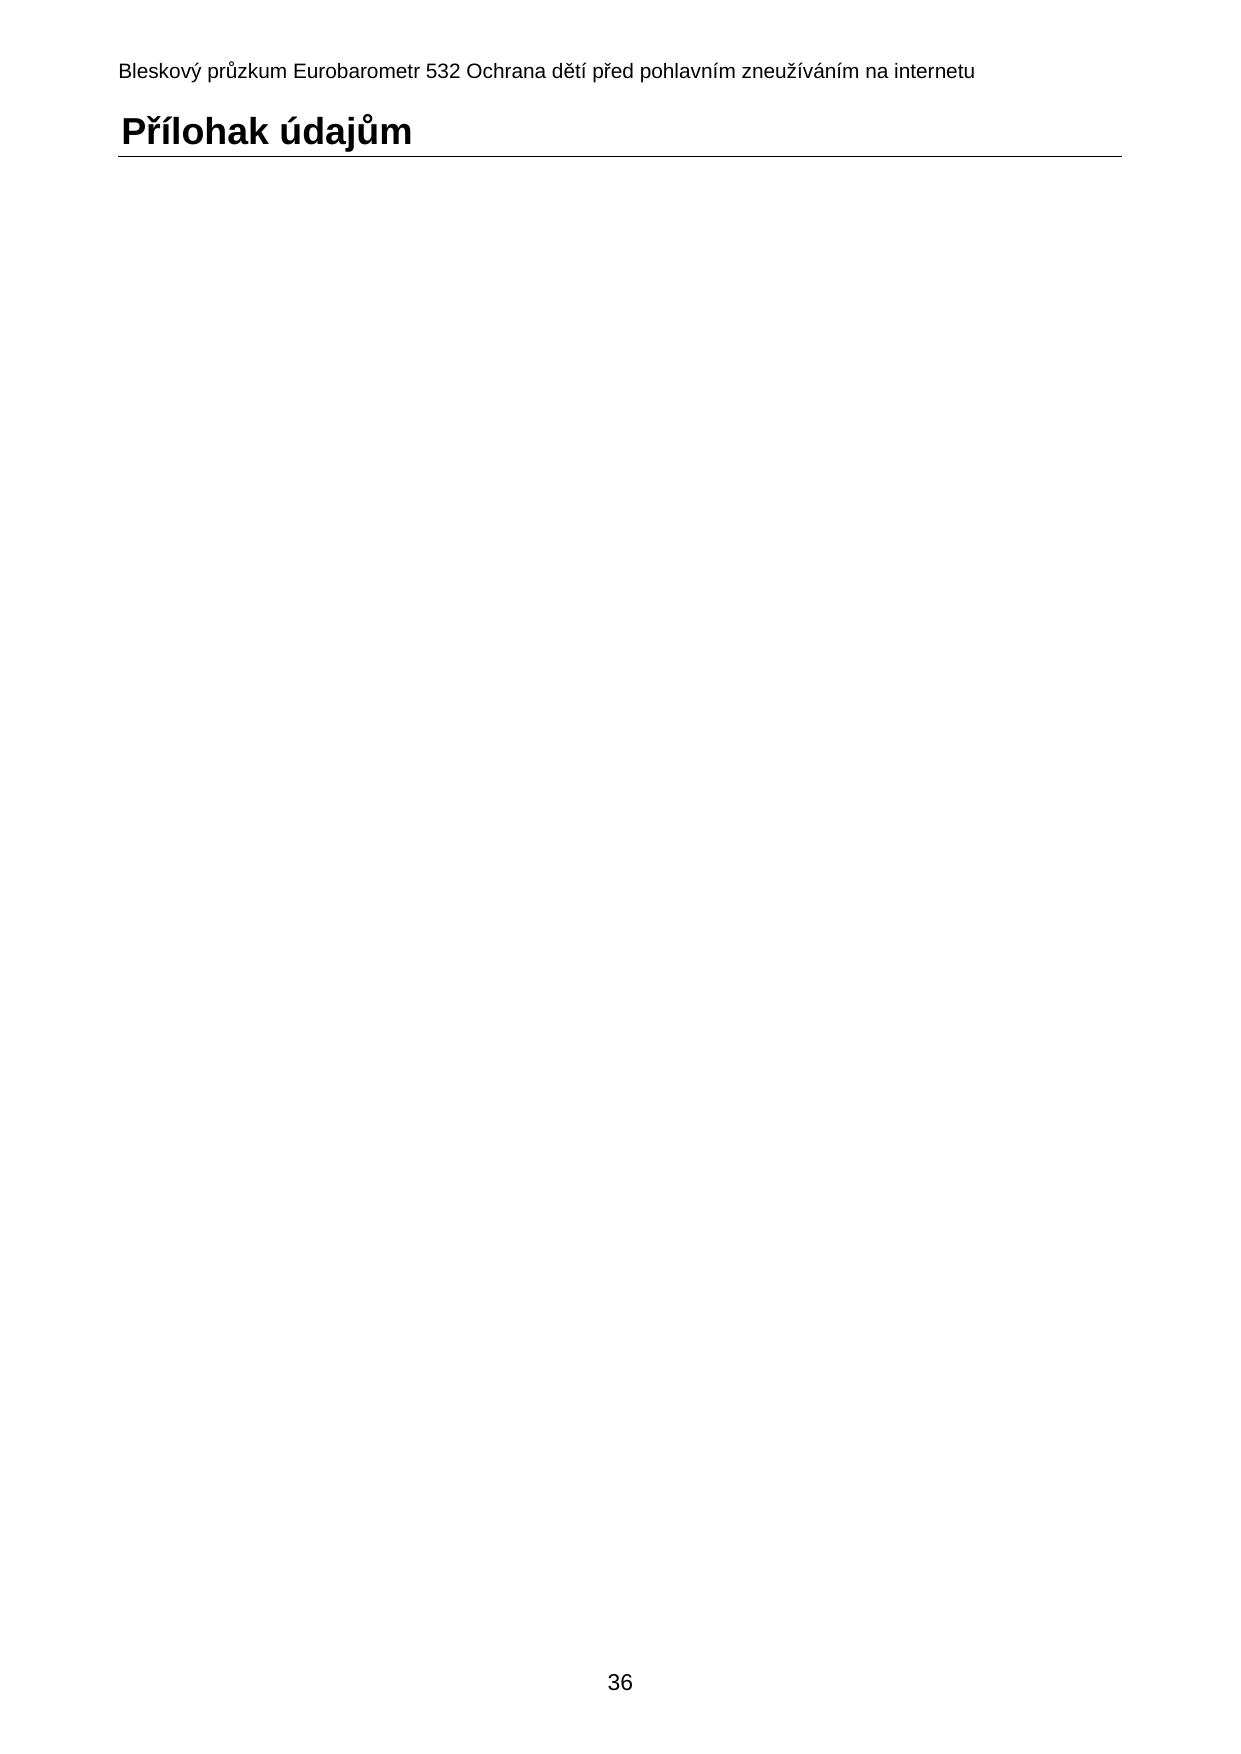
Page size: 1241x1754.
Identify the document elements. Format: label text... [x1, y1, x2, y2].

subtitle Přílohak údajům [118, 107, 1122, 156]
